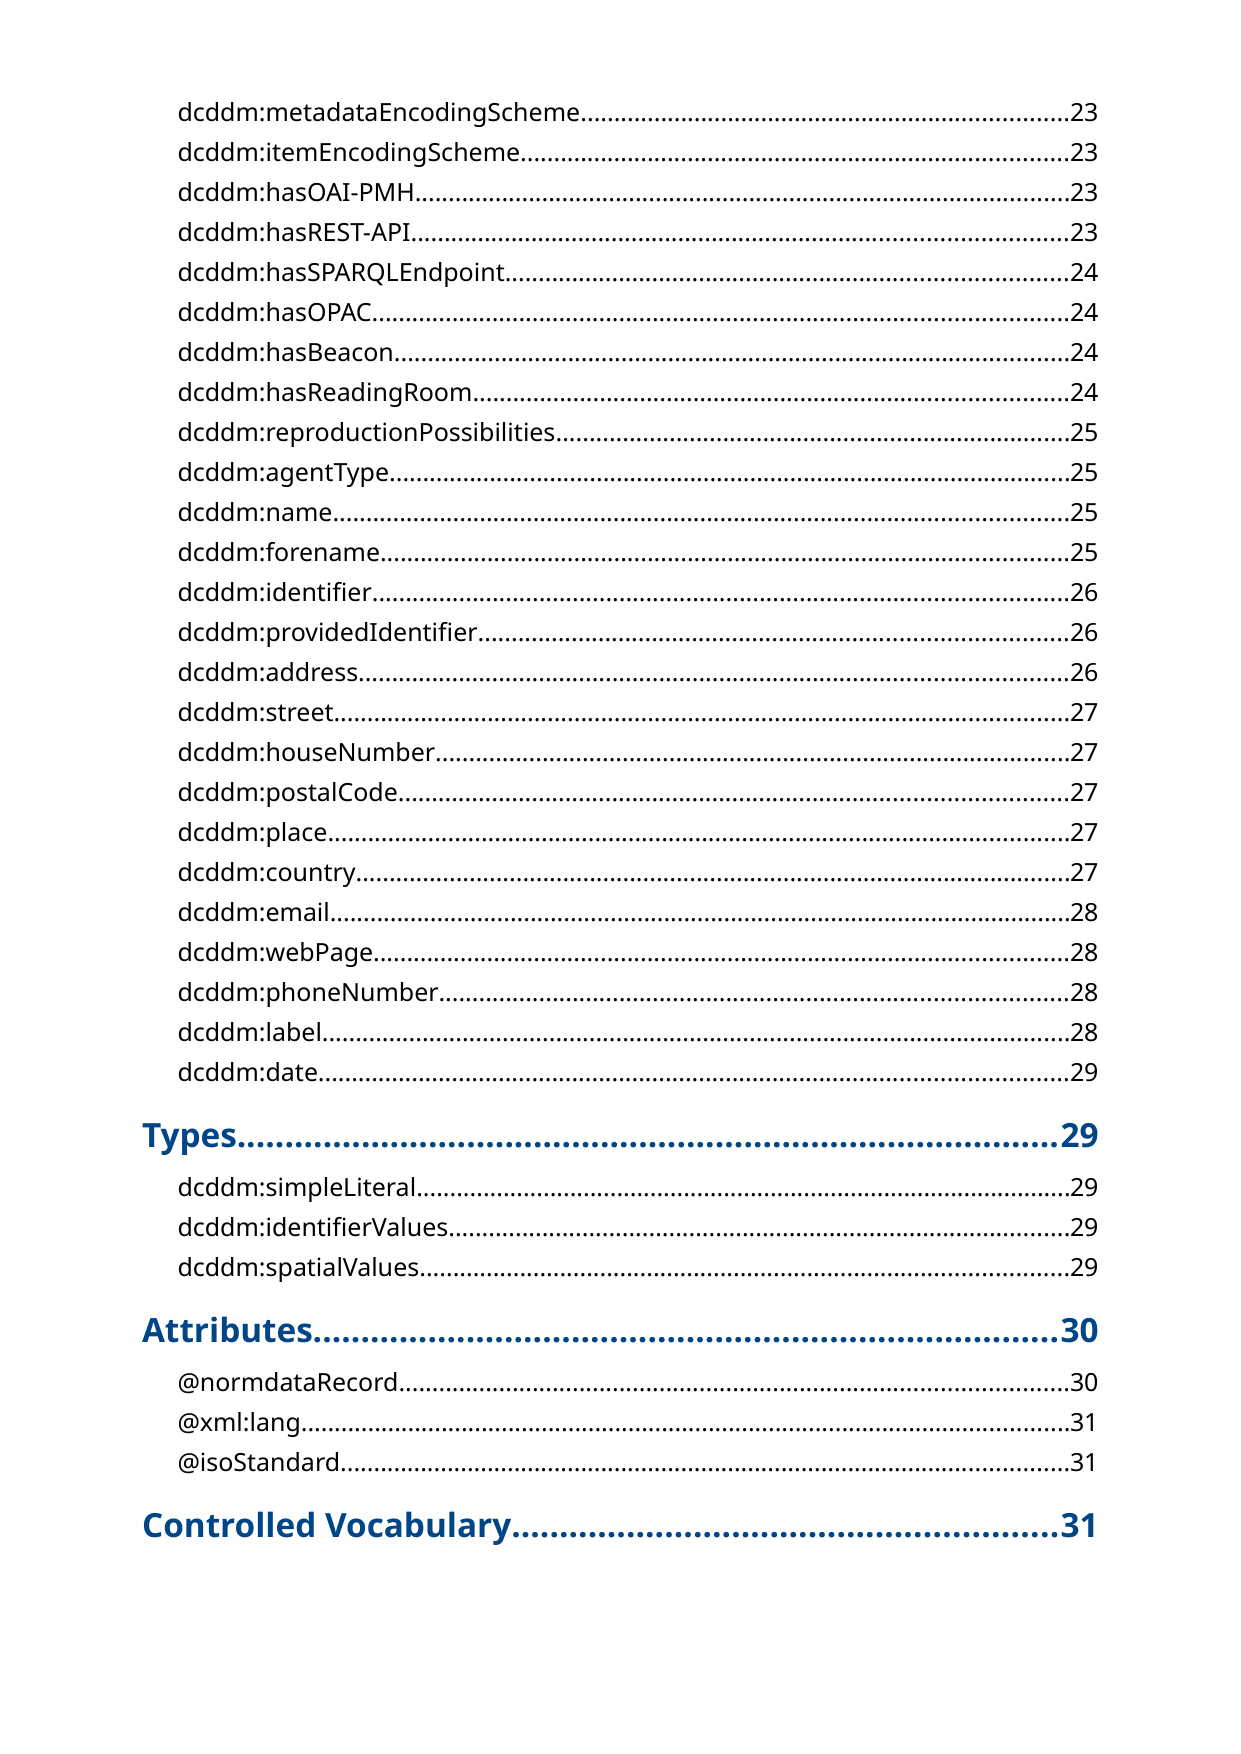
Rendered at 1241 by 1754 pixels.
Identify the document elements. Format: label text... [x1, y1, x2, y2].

text dcddm:metadataEncodingScheme 23 [177, 94, 1098, 128]
text dcddm:itemEncodingScheme 23 [177, 134, 1098, 168]
text Controlled Vocabulary 31 [142, 1502, 1098, 1547]
text dcddm:hasOAI-PMH 23 [177, 174, 1098, 208]
text dcddm:identifierValues 29 [177, 1209, 1098, 1243]
text @normdataRecord 30 [177, 1364, 1098, 1398]
text Attributes 30 [142, 1307, 1098, 1352]
text dcddm:date 29 [177, 1054, 1098, 1088]
text dcddm:phoneNumber 28 [177, 974, 1098, 1008]
text @xml:lang 31 [177, 1404, 1098, 1438]
text dcddm:country 27 [177, 854, 1098, 888]
text dcddm:place 27 [177, 814, 1098, 848]
text dcddm:reproductionPossibilities 25 [177, 414, 1098, 448]
text Types 29 [142, 1112, 1098, 1158]
text dcddm:label 28 [177, 1014, 1098, 1048]
text dcddm:agentType 25 [177, 454, 1098, 488]
text dcddm:houseNumber 27 [177, 734, 1098, 768]
text dcddm:hasSPARQLEndpoint 24 [177, 254, 1098, 288]
text dcddm:simpleLiteral 29 [177, 1169, 1098, 1203]
text dcddm:email 28 [177, 894, 1098, 928]
text dcddm:spatialValues 29 [177, 1249, 1098, 1283]
text dcddm:providedIdentifier 26 [177, 614, 1098, 648]
text dcddm:webPage 28 [177, 934, 1098, 968]
text dcddm:hasReadingRoom 24 [177, 374, 1098, 408]
text dcddm:hasREST-API 23 [177, 214, 1098, 248]
text dcddm:street 27 [177, 694, 1098, 728]
text dcddm:forename 25 [177, 534, 1098, 568]
text dcddm:hasBeacon 24 [177, 334, 1098, 368]
text dcddm:identifier 26 [177, 574, 1098, 608]
text dcddm:hasOPAC 24 [177, 294, 1098, 328]
text dcddm:postalCode 27 [177, 774, 1098, 808]
text dcddm:address 26 [177, 654, 1098, 688]
text @isoStandard 31 [177, 1444, 1098, 1478]
text dcddm:name 25 [177, 494, 1098, 528]
